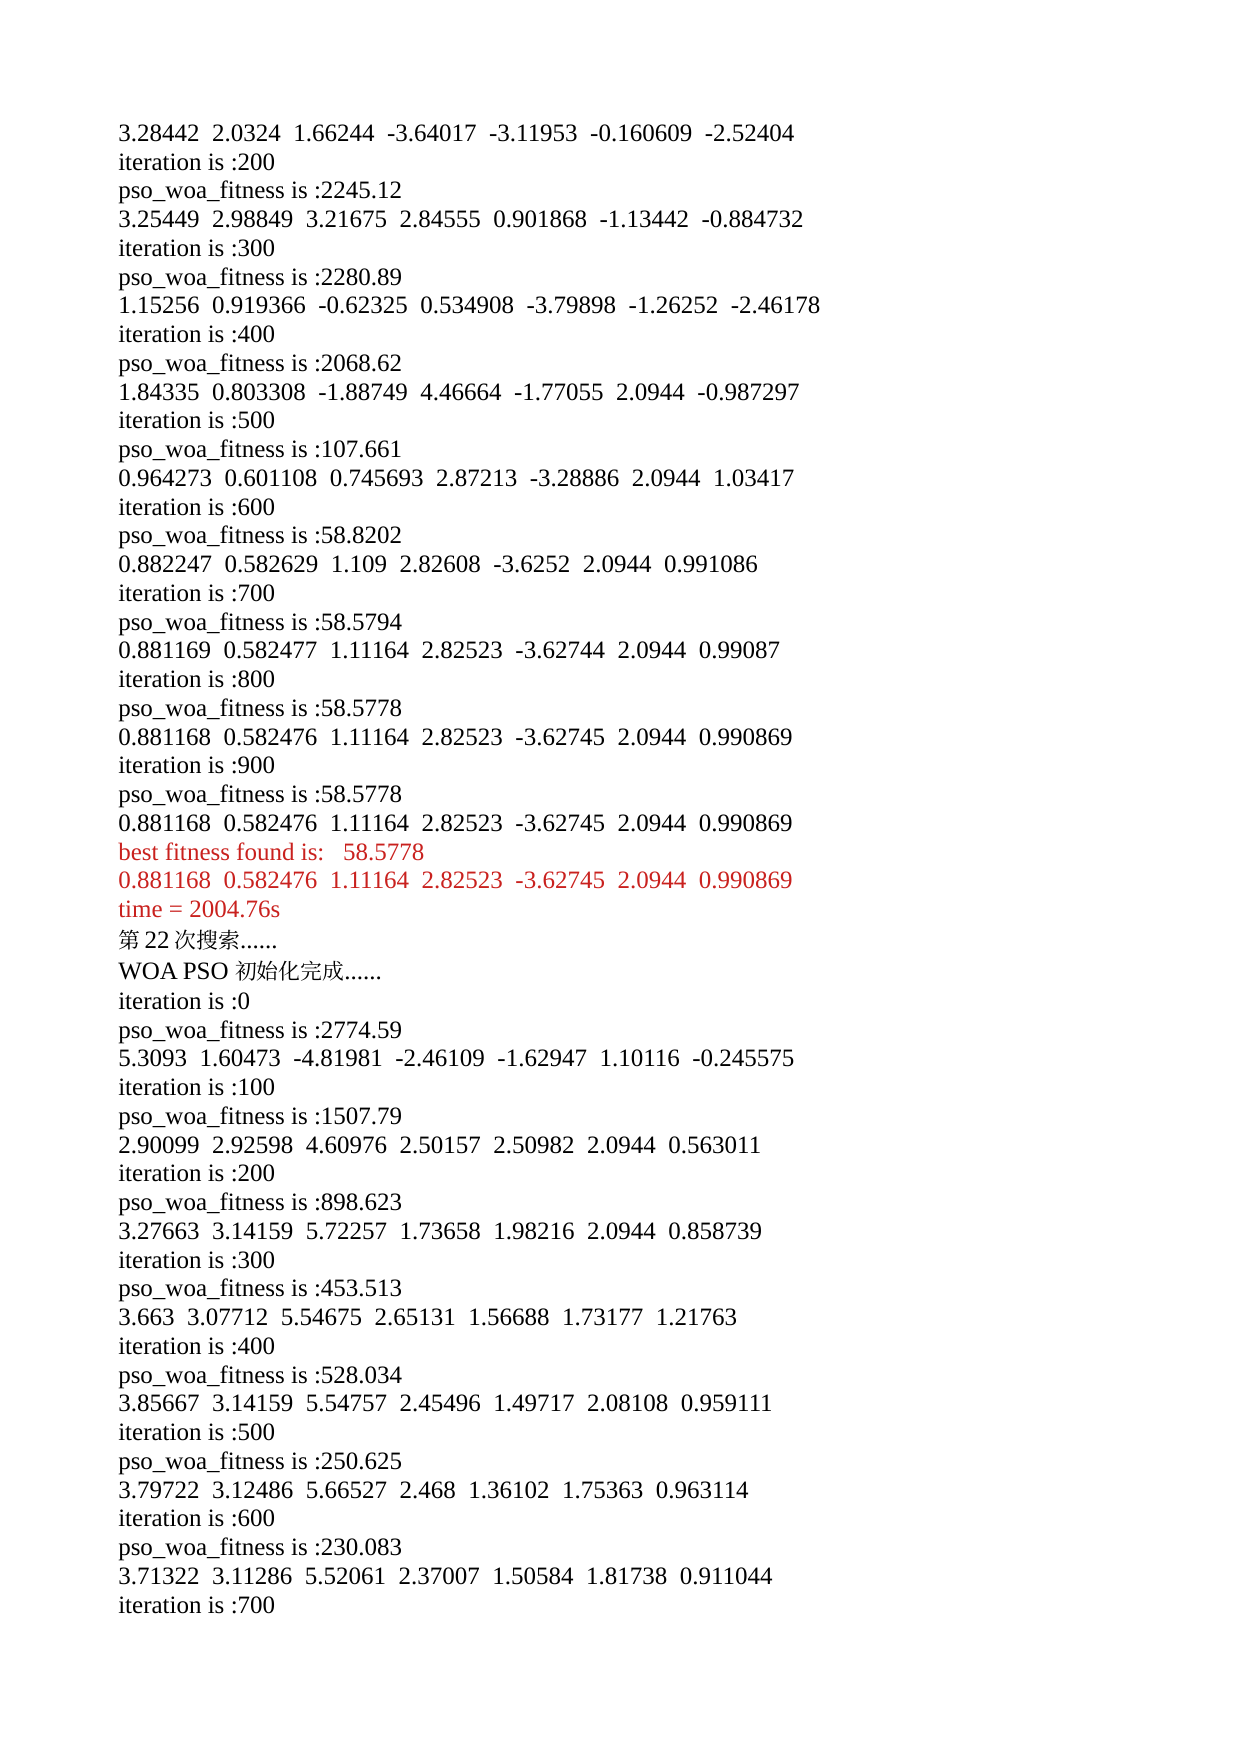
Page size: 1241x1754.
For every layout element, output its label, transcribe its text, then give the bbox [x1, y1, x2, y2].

text iteration is :0 [118, 986, 1122, 1015]
text iteration is :300 [118, 1245, 1122, 1273]
text iteration is :600 [118, 1503, 1122, 1532]
text iteration is :900 [118, 751, 1122, 779]
text 2.90099 2.92598 4.60976 2.50157 2.50982 2.0944 0.563011 [118, 1130, 1122, 1158]
text 0.882247 0.582629 1.109 2.82608 -3.6252 2.0944 0.991086 [118, 549, 1122, 578]
text 3.71322 3.11286 5.52061 2.37007 1.50584 1.81738 0.911044 [118, 1561, 1122, 1590]
text pso_woa_fitness is :107.661 [118, 434, 1122, 463]
text iteration is :200 [118, 1158, 1122, 1187]
text 3.25449 2.98849 3.21675 2.84555 0.901868 -1.13442 -0.884732 [118, 204, 1122, 233]
text pso_woa_fitness is :250.625 [118, 1446, 1122, 1475]
text iteration is :300 [118, 233, 1122, 262]
text iteration is :400 [118, 1331, 1122, 1360]
text pso_woa_fitness is :2774.59 [118, 1015, 1122, 1043]
text pso_woa_fitness is :2068.62 [118, 348, 1122, 377]
text iteration is :800 [118, 664, 1122, 693]
text 第22次搜索...... [118, 923, 1122, 954]
text iteration is :400 [118, 319, 1122, 348]
text 0.964273 0.601108 0.745693 2.87213 -3.28886 2.0944 1.03417 [118, 463, 1122, 492]
text 5.3093 1.60473 -4.81981 -2.46109 -1.62947 1.10116 -0.245575 [118, 1043, 1122, 1072]
text iteration is :700 [118, 578, 1122, 607]
text iteration is :600 [118, 492, 1122, 521]
text iteration is :700 [118, 1590, 1122, 1618]
text iteration is :500 [118, 406, 1122, 434]
text 0.881168 0.582476 1.11164 2.82523 -3.62745 2.0944 0.990869 [118, 722, 1122, 751]
text 3.27663 3.14159 5.72257 1.73658 1.98216 2.0944 0.858739 [118, 1216, 1122, 1245]
text 1.84335 0.803308 -1.88749 4.46664 -1.77055 2.0944 -0.987297 [118, 377, 1122, 406]
text pso_woa_fitness is :2280.89 [118, 262, 1122, 291]
text pso_woa_fitness is :58.8202 [118, 521, 1122, 549]
text iteration is :500 [118, 1417, 1122, 1446]
text pso_woa_fitness is :528.034 [118, 1360, 1122, 1388]
text 0.881169 0.582477 1.11164 2.82523 -3.62744 2.0944 0.99087 [118, 636, 1122, 664]
text pso_woa_fitness is :230.083 [118, 1532, 1122, 1561]
text time = 2004.76s [118, 894, 1122, 923]
text iteration is :200 [118, 147, 1122, 176]
text 0.881168 0.582476 1.11164 2.82523 -3.62745 2.0944 0.990869 [118, 866, 1122, 894]
text pso_woa_fitness is :58.5778 [118, 779, 1122, 808]
text pso_woa_fitness is :453.513 [118, 1273, 1122, 1302]
text 3.28442 2.0324 1.66244 -3.64017 -3.11953 -0.160609 -2.52404 [118, 118, 1122, 147]
text pso_woa_fitness is :2245.12 [118, 176, 1122, 204]
text pso_woa_fitness is :898.623 [118, 1187, 1122, 1216]
text pso_woa_fitness is :58.5778 [118, 693, 1122, 722]
text pso_woa_fitness is :58.5794 [118, 607, 1122, 636]
text WOA PSO 初始化完成...... [118, 954, 1122, 986]
text 3.85667 3.14159 5.54757 2.45496 1.49717 2.08108 0.959111 [118, 1388, 1122, 1417]
text pso_woa_fitness is :1507.79 [118, 1101, 1122, 1130]
text iteration is :100 [118, 1072, 1122, 1101]
text 3.79722 3.12486 5.66527 2.468 1.36102 1.75363 0.963114 [118, 1475, 1122, 1503]
text 1.15256 0.919366 -0.62325 0.534908 -3.79898 -1.26252 -2.46178 [118, 291, 1122, 319]
text best fitness found is: 58.5778 [118, 837, 1122, 866]
text 3.663 3.07712 5.54675 2.65131 1.56688 1.73177 1.21763 [118, 1302, 1122, 1331]
text 0.881168 0.582476 1.11164 2.82523 -3.62745 2.0944 0.990869 [118, 808, 1122, 837]
